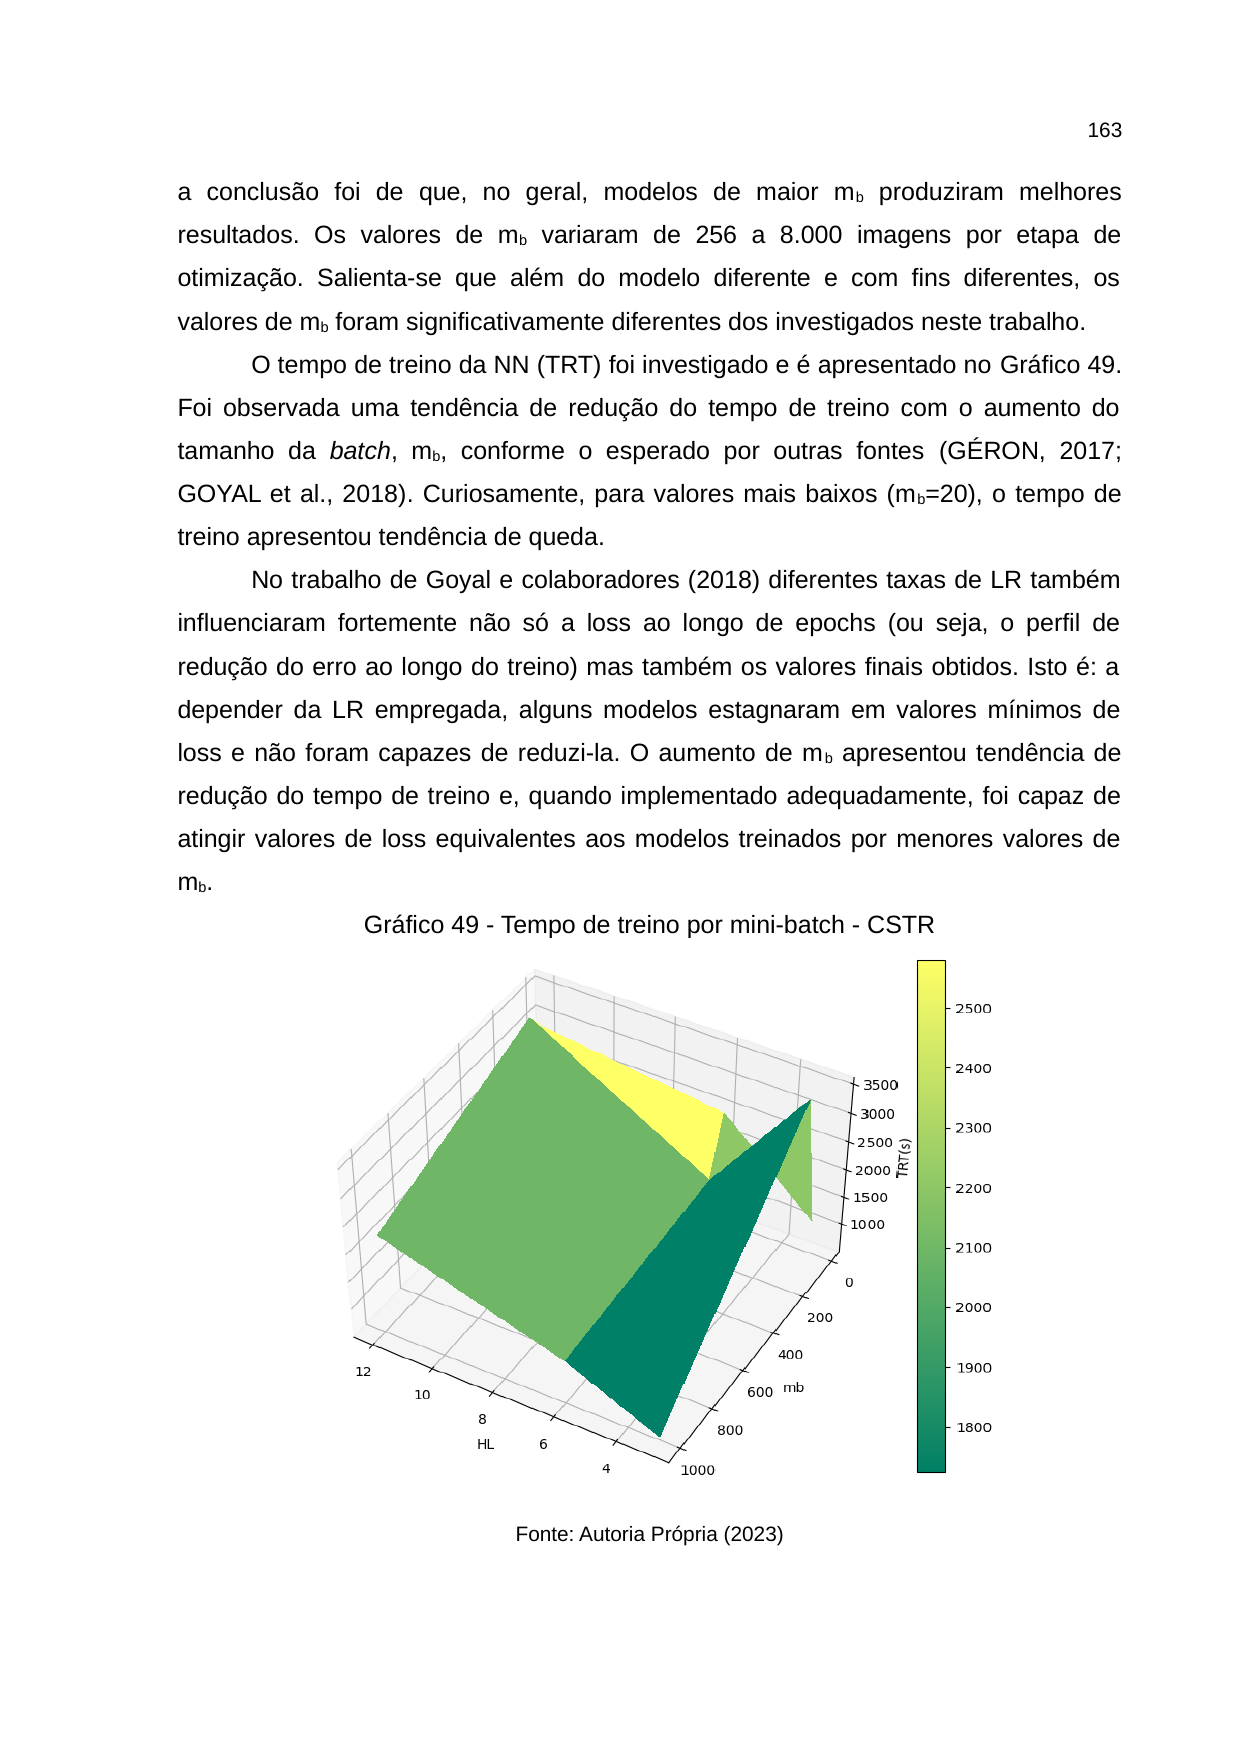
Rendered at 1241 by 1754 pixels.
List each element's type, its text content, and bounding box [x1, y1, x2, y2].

text Gráfico 49 - Tempo de treino por mini-batch - CSTR [177, 910, 1122, 939]
picture [262, 938, 1037, 1487]
text Fonte: Autoria Própria (2023) [177, 1487, 1122, 1546]
text a conclusão foi de que, no geral, modelos de maior mb produziram melhores resultados. Os valores de mb variaram de 256 a 8.000 imagens por etapa de otimização. Salienta-se que além do modelo diferente e com fins diferentes, os valores de mb foram significativamente diferentes dos investigados neste trabalho. [177, 177, 1122, 335]
text O tempo de treino da NN (TRT) foi investigado e é apresentado no Gráfico 49. Foi observada uma tendência de redução do tempo de treino com o aumento do tamanho da batch, mb, conforme o esperado por outras fontes (GÉRON, 2017; GOYAL et al., 2018). Curiosamente, para valores mais baixos (mb=20), o tempo de treino apresentou tendência de queda. [177, 349, 1122, 551]
text No trabalho de Goyal e colaboradores (2018) diferentes taxas de LR também influenciaram fortemente não só a loss ao longo de epochs (ou seja, o perfil de redução do erro ao longo do treino) mas também os valores finais obtidos. Isto é: a depender da LR empregada, alguns modelos estagnaram em valores mínimos de loss e não foram capazes de reduzi-la. O aumento de mb apresentou tendência de redução do tempo de treino e, quando implementado adequadamente, foi capaz de atingir valores de loss equivalentes aos modelos treinados por menores valores de mb. [177, 565, 1122, 896]
